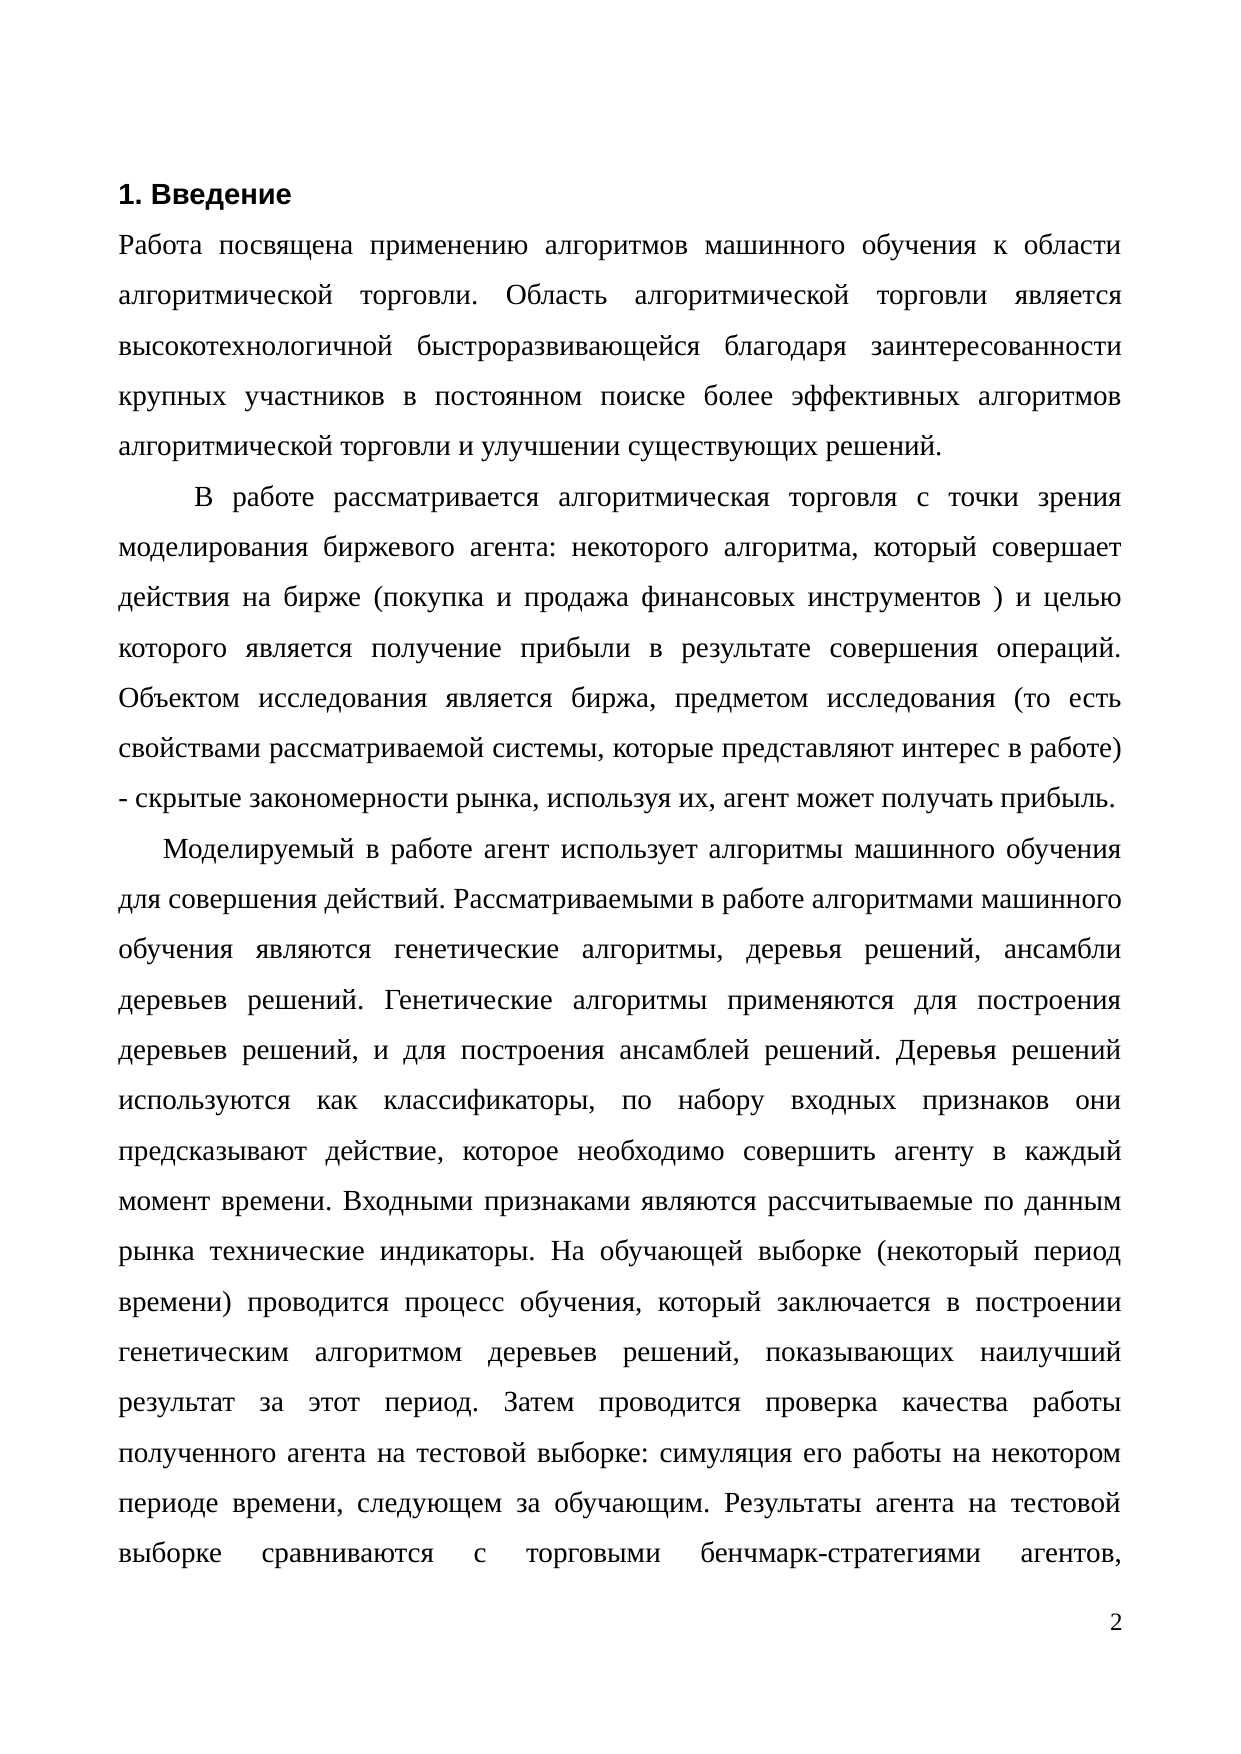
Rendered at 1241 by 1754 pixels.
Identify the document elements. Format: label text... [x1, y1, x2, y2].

list Введение [118, 177, 1122, 210]
list Работа посвящена применению алгоритмов машинного обучения к области алгоритмической торговли. Область алгоритмической торговли является высокотехнологичной быстроразвивающейся благодаря заинтересованности крупных участников в постоянном поиске более эффективных алгоритмов алгоритмической торговли и улучшении существующих решений. [118, 227, 1122, 462]
list Моделируемый в работе агент использует алгоритмы машинного обучения для совершения действий. Рассматриваемыми в работе алгоритмами машинного обучения являются генетические алгоритмы, деревья решений, ансамбли деревьев решений. Генетические алгоритмы применяются для построения деревьев решений, и для построения ансамблей решений. Деревья решений используются как классификаторы, по набору входных признаков они предсказывают действие, которое необходимо совершить агенту в каждый момент времени. Входными признаками являются рассчитываемые по данным рынка технические индикаторы. На обучающей выборке (некоторый период времени) проводится процесс обучения, который заключается в построении генетическим алгоритмом деревьев решений, показывающих наилучший результат за этот период. Затем проводится проверка качества работы полученного агента на тестовой выборке: симуляция его работы на некотором периоде времени, следующем за обучающим. Результаты агента на тестовой выборке сравниваются с торговыми бенчмарк-стратегиями агентов, [118, 831, 1122, 1569]
list В работе рассматривается алгоритмическая торговля с точки зрения моделирования биржевого агента: некоторого алгоритма, который совершает действия на бирже (покупка и продажа финансовых инструментов ) и целью которого является получение прибыли в результате совершения операций. Объектом исследования является биржа, предметом исследования (то есть свойствами рассматриваемой системы, которые представляют интерес в работе) - скрытые закономерности рынка, используя их, агент может получать прибыль. [118, 479, 1122, 814]
